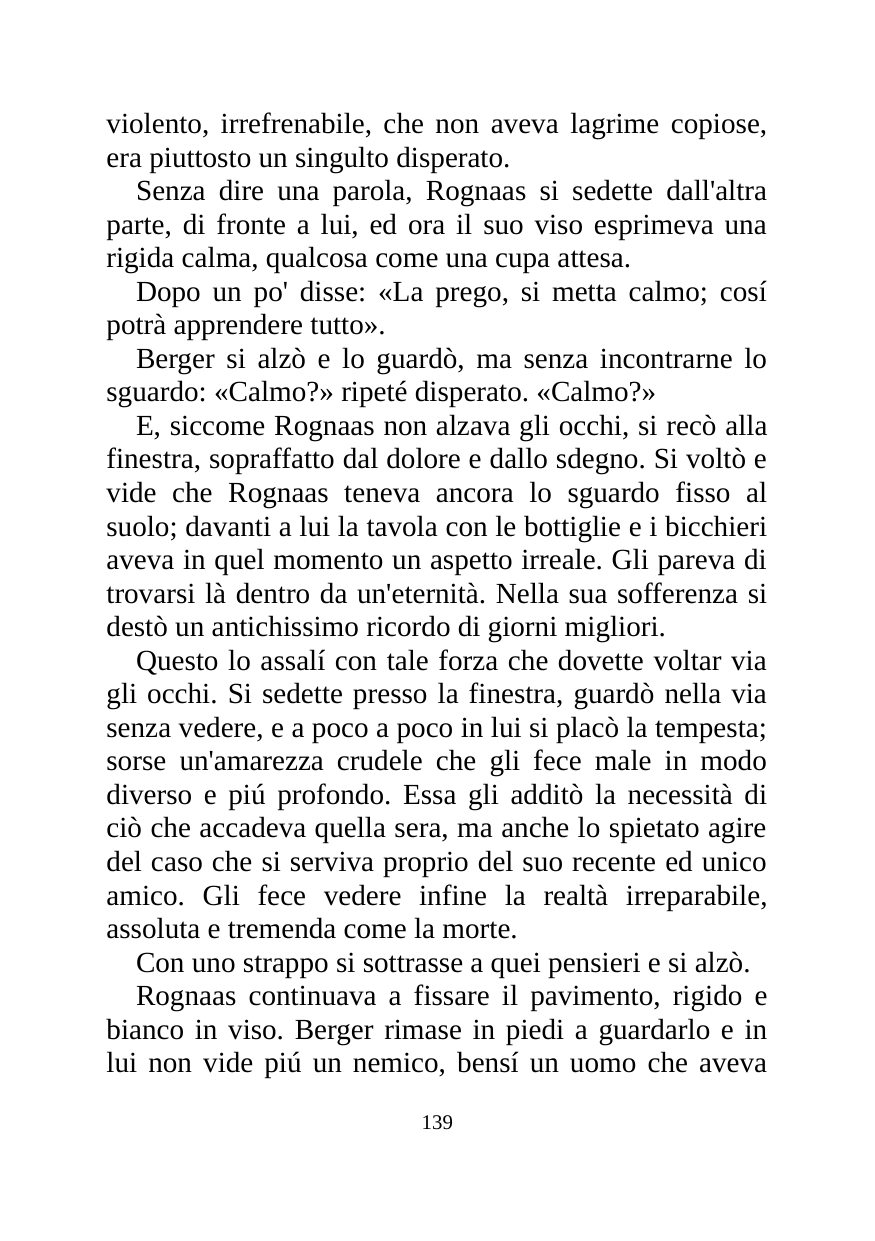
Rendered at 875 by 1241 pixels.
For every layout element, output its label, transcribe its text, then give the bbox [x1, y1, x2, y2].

text Senza dire una parola, Rognaas si sedette dall'altra parte, di fronte a lui, ed ora il suo viso esprimeva una rigida calma, qualcosa come una cupa attesa. [106, 173, 768, 274]
text violento, irrefrenabile, che non aveva lagrime copiose, era piuttosto un singulto disperato. [106, 106, 768, 173]
text Questo lo assalí con tale forza che dovette voltar via gli occhi. Si sedette presso la finestra, guardò nella via senza vedere, e a poco a poco in lui si placò la tempesta; sorse un'amarezza crudele che gli fece male in modo diverso e piú profondo. Essa gli additò la necessità di ciò che accadeva quella sera, ma anche lo spietato agire del caso che si serviva proprio del suo recente ed unico amico. Gli fece vedere infine la realtà irreparabile, assoluta e tremenda come la morte. [106, 643, 768, 945]
text Rognaas continuava a fissare il pavimento, rigido e bianco in viso. Berger rimase in piedi a guardarlo e in lui non vide piú un nemico, bensí un uomo che aveva [106, 978, 768, 1079]
text E, siccome Rognaas non alzava gli occhi, si recò alla finestra, sopraffatto dal dolore e dallo sdegno. Si voltò e vide che Rognaas teneva ancora lo sguardo fisso al suolo; davanti a lui la tavola con le bottiglie e i bicchieri aveva in quel momento un aspetto irreale. Gli pareva di trovarsi là dentro da un'eternità. Nella sua sofferenza si destò un antichissimo ricordo di giorni migliori. [106, 408, 768, 643]
text Dopo un po' disse: «La prego, si metta calmo; cosí potrà apprendere tutto». [106, 274, 768, 341]
text Berger si alzò e lo guardò, ma senza incontrarne lo sguardo: «Calmo?» ripeté disperato. «Calmo?» [106, 341, 768, 408]
text Con uno strappo si sottrasse a quei pensieri e si alzò. [106, 945, 768, 978]
